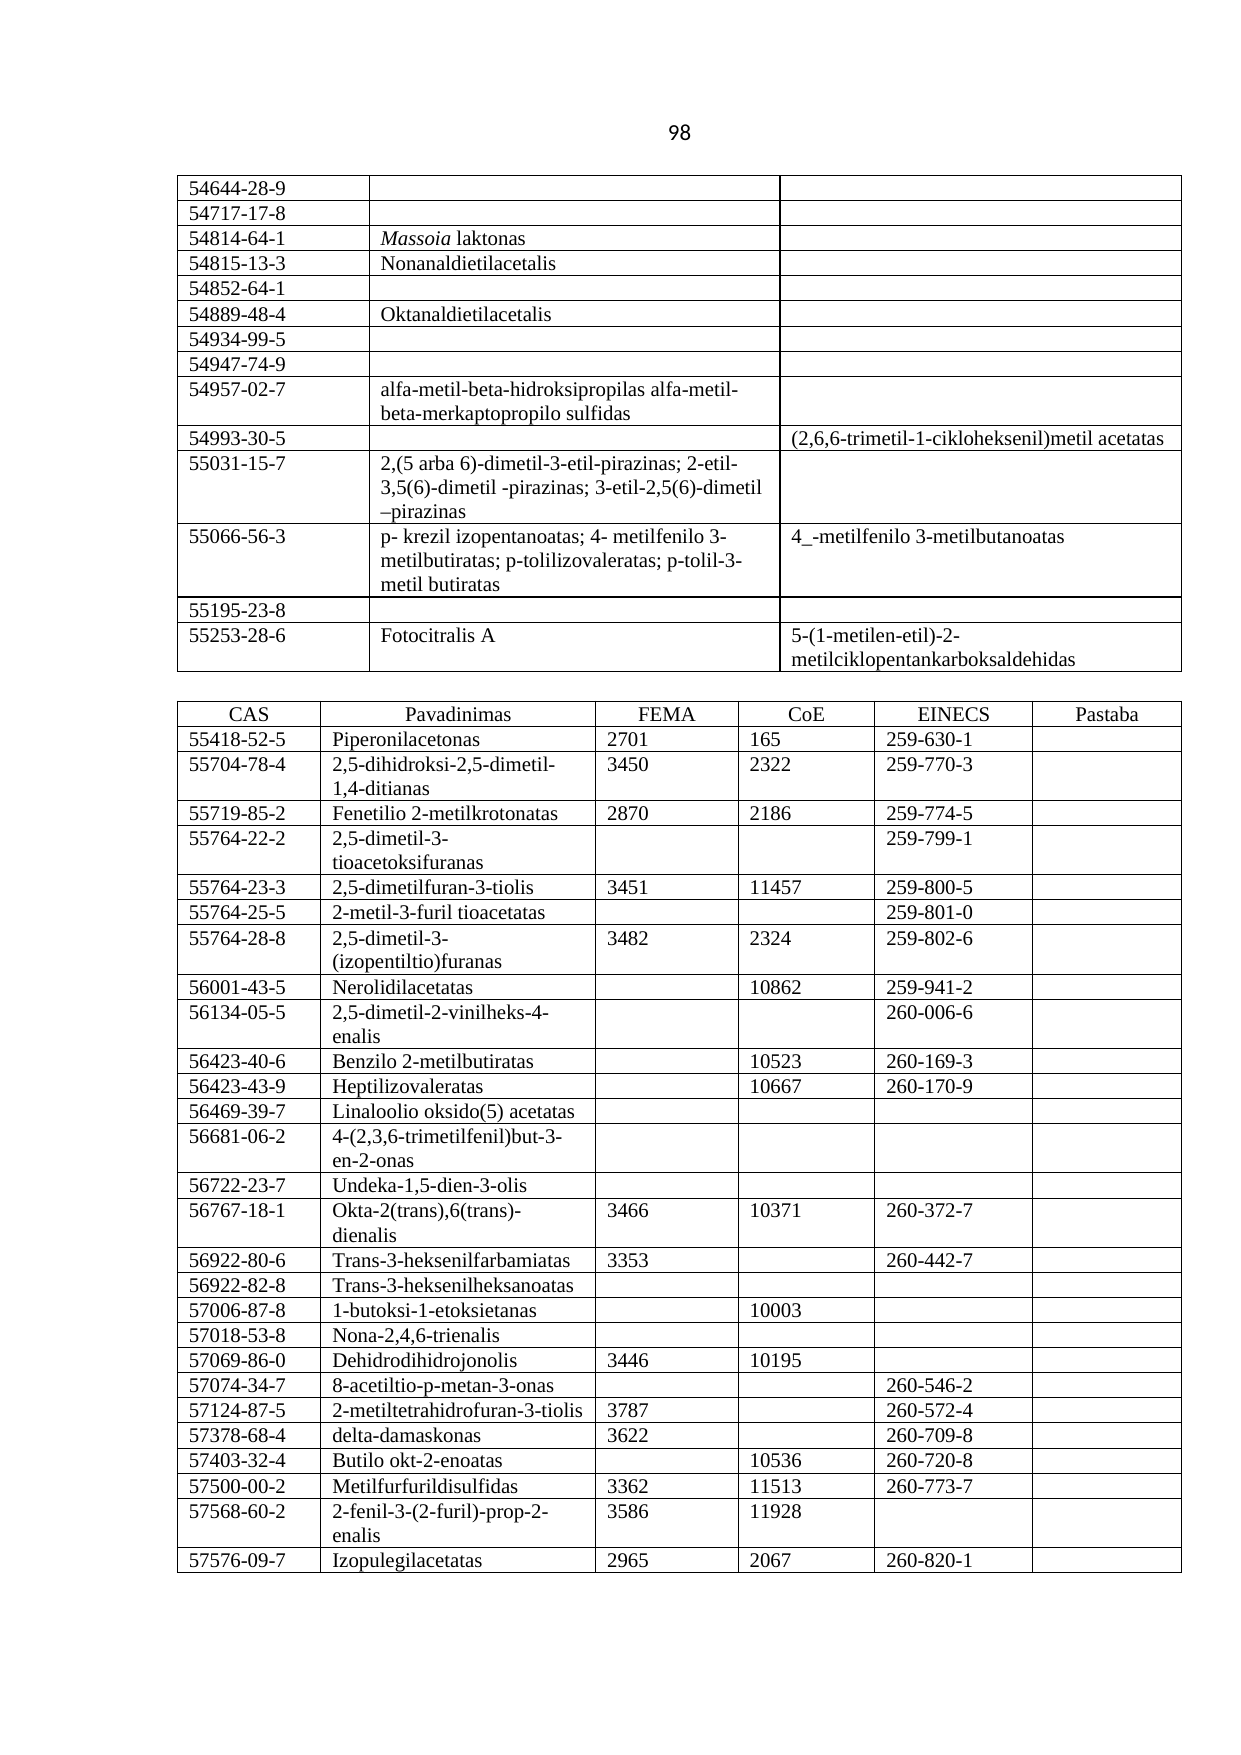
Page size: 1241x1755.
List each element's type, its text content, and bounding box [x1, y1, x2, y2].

table_cell 54815-13-3 [178, 251, 369, 275]
table_cell Trans-3-heksenilheksanoatas [321, 1273, 595, 1297]
table_cell [596, 1449, 738, 1472]
table_cell 56922-80-6 [178, 1248, 320, 1272]
table_cell [370, 426, 779, 450]
table_cell [596, 1099, 738, 1123]
table_cell [596, 1074, 738, 1098]
table_cell 260-546-2 [875, 1373, 1032, 1397]
table_cell 2324 [739, 925, 874, 973]
table_cell 11928 [739, 1499, 874, 1547]
table_cell 3353 [596, 1248, 738, 1272]
table_cell 56767-18-1 [178, 1199, 320, 1247]
table_cell 260-709-8 [875, 1423, 1032, 1447]
table_cell [781, 226, 1181, 250]
table_cell [1033, 727, 1181, 751]
table_cell 4-(2,3,6-trimetilfenil)but-3-en-2-onas [321, 1124, 595, 1172]
table_cell [1033, 752, 1181, 800]
table_cell [596, 826, 738, 874]
table_cell [1033, 1423, 1181, 1447]
table_cell [1033, 1173, 1181, 1197]
table_cell 55253-28-6 [178, 623, 369, 671]
table_cell 55764-28-8 [178, 925, 320, 973]
table_cell 260-170-9 [875, 1074, 1032, 1098]
table_cell Izopulegilacetatas [321, 1548, 595, 1572]
table_cell 54934-99-5 [178, 327, 369, 351]
table_cell 10371 [739, 1199, 874, 1247]
table_cell 57124-87-5 [178, 1398, 320, 1422]
table_cell (2,6,6-trimetil-1-cikloheksenil)metil acetatas [781, 426, 1181, 450]
table_cell [1033, 1124, 1181, 1172]
table_cell 54993-30-5 [178, 426, 369, 450]
table_cell 3362 [596, 1474, 738, 1498]
table_cell [1033, 1548, 1181, 1572]
table_cell 56722-23-7 [178, 1173, 320, 1197]
table_cell 55764-22-2 [178, 826, 320, 874]
table_cell [739, 1248, 874, 1272]
table_cell 10536 [739, 1449, 874, 1472]
table_cell 55719-85-2 [178, 801, 320, 825]
table_cell [781, 598, 1181, 622]
table_cell [781, 451, 1181, 523]
table_cell 56134-05-5 [178, 1000, 320, 1048]
table_cell Benzilo 2-metilbutiratas [321, 1049, 595, 1073]
table_cell [875, 1124, 1032, 1172]
table_header FEMA [596, 702, 738, 726]
table_cell [739, 900, 874, 924]
table_cell 54644-28-9 [178, 176, 369, 200]
table_cell [1033, 1199, 1181, 1247]
table_cell 1-butoksi-1-etoksietanas [321, 1298, 595, 1322]
table_cell [370, 327, 779, 351]
table_cell 259-800-5 [875, 875, 1032, 899]
table_cell [1033, 1298, 1181, 1322]
table_cell [875, 1298, 1032, 1322]
table_cell 259-941-2 [875, 975, 1032, 999]
table_cell 259-801-0 [875, 900, 1032, 924]
table_cell 57378-68-4 [178, 1423, 320, 1447]
table_cell 3450 [596, 752, 738, 800]
table_cell [739, 1124, 874, 1172]
table_cell 2870 [596, 801, 738, 825]
table_cell [596, 1298, 738, 1322]
table_cell 3622 [596, 1423, 738, 1447]
table_cell 10195 [739, 1348, 874, 1372]
table_cell 8-acetiltio-p-metan-3-onas [321, 1373, 595, 1397]
table_cell [596, 1049, 738, 1073]
table_cell 57074-34-7 [178, 1373, 320, 1397]
table_cell Fenetilio 2-metilkrotonatas [321, 801, 595, 825]
table_cell 57568-60-2 [178, 1499, 320, 1547]
table_cell [370, 598, 779, 622]
table_cell [1033, 1348, 1181, 1372]
table_cell 54889-48-4 [178, 301, 369, 326]
table_cell Trans-3-heksenilfarbamiatas [321, 1248, 595, 1272]
table_cell [596, 1373, 738, 1397]
table_cell [781, 301, 1181, 326]
table_cell 2,5-dimetil-3-tioacetoksifuranas [321, 826, 595, 874]
table_cell [781, 251, 1181, 275]
table_cell [875, 1499, 1032, 1547]
table_cell 260-006-6 [875, 1000, 1032, 1048]
table_cell 54717-17-8 [178, 201, 369, 225]
table_cell [1033, 1449, 1181, 1472]
table_cell alfa-metil-beta-hidroksipropilas alfa-metil-beta-merkaptopropilo sulfidas [370, 377, 779, 425]
table_cell [1033, 1000, 1181, 1048]
table_cell Fotocitralis A [370, 623, 779, 671]
table_cell 57018-53-8 [178, 1323, 320, 1347]
table_cell [739, 1273, 874, 1297]
table_cell [781, 327, 1181, 351]
table_cell [739, 826, 874, 874]
table_cell 3586 [596, 1499, 738, 1547]
table_cell 55704-78-4 [178, 752, 320, 800]
table_cell [875, 1323, 1032, 1347]
table_cell Undeka-1,5-dien-3-olis [321, 1173, 595, 1197]
table_cell 5-(1-metilen-etil)-2-metilciklopentankarboksaldehidas [781, 623, 1181, 671]
table_cell 260-720-8 [875, 1449, 1032, 1472]
table_cell 3787 [596, 1398, 738, 1422]
table_cell Nona-2,4,6-trienalis [321, 1323, 595, 1347]
table_cell 2067 [739, 1548, 874, 1572]
table_cell 259-770-3 [875, 752, 1032, 800]
table_cell 259-802-6 [875, 925, 1032, 973]
table_cell 3446 [596, 1348, 738, 1372]
table_cell [739, 1000, 874, 1048]
table_cell 56423-43-9 [178, 1074, 320, 1098]
table_cell Nonanaldietilacetalis [370, 251, 779, 275]
table_cell [596, 900, 738, 924]
table_cell [1033, 801, 1181, 825]
table_cell 10523 [739, 1049, 874, 1073]
table_cell [781, 176, 1181, 200]
table_cell 260-820-1 [875, 1548, 1032, 1572]
table_cell 2186 [739, 801, 874, 825]
table_cell [370, 352, 779, 376]
table_cell 260-773-7 [875, 1474, 1032, 1498]
table_cell 2,5-dimetil-3-(izopentiltio)furanas [321, 925, 595, 973]
table_cell [1033, 900, 1181, 924]
table_cell 57403-32-4 [178, 1449, 320, 1472]
table_cell 2,5-dihidroksi-2,5-dimetil-1,4-ditianas [321, 752, 595, 800]
table_cell [739, 1323, 874, 1347]
table_cell [1033, 1398, 1181, 1422]
table_cell [781, 352, 1181, 376]
table_header EINECS [875, 702, 1032, 726]
table_cell 56469-39-7 [178, 1099, 320, 1123]
table_cell Oktanaldietilacetalis [370, 301, 779, 326]
table_cell [875, 1348, 1032, 1372]
table_cell [1033, 1074, 1181, 1098]
table_cell 54947-74-9 [178, 352, 369, 376]
table_cell Heptilizovaleratas [321, 1074, 595, 1098]
table_cell 56922-82-8 [178, 1273, 320, 1297]
table_cell 57500-00-2 [178, 1474, 320, 1498]
table_cell [781, 276, 1181, 300]
table_cell 2-metiltetrahidrofuran-3-tiolis [321, 1398, 595, 1422]
table_header Pavadinimas [321, 702, 595, 726]
table_cell 54814-64-1 [178, 226, 369, 250]
table_cell [596, 1124, 738, 1172]
table_cell 55764-25-5 [178, 900, 320, 924]
table_cell [370, 176, 779, 200]
table_cell 10862 [739, 975, 874, 999]
table_cell Dehidrodihidrojonolis [321, 1348, 595, 1372]
table_cell 260-442-7 [875, 1248, 1032, 1272]
table_cell [1033, 826, 1181, 874]
table_cell 259-799-1 [875, 826, 1032, 874]
table_cell Okta-2(trans),6(trans)-dienalis [321, 1199, 595, 1247]
table_cell [1033, 925, 1181, 973]
table_cell [1033, 1273, 1181, 1297]
table_cell 3466 [596, 1199, 738, 1247]
table_cell [739, 1423, 874, 1447]
table_cell [875, 1099, 1032, 1123]
table_cell Piperonilacetonas [321, 727, 595, 751]
table_cell 57576-09-7 [178, 1548, 320, 1572]
table_header Pastaba [1033, 702, 1181, 726]
table_cell 259-774-5 [875, 801, 1032, 825]
table_cell 259-630-1 [875, 727, 1032, 751]
table_cell [875, 1173, 1032, 1197]
table_cell 3482 [596, 925, 738, 973]
table_cell Metilfurfurildisulfidas [321, 1474, 595, 1498]
table_cell [1033, 1373, 1181, 1397]
table_cell 10667 [739, 1074, 874, 1098]
table_cell [781, 377, 1181, 425]
table_cell 56423-40-6 [178, 1049, 320, 1073]
table_cell [1033, 1474, 1181, 1498]
table_cell 54852-64-1 [178, 276, 369, 300]
table_cell [370, 201, 779, 225]
table_cell [596, 1273, 738, 1297]
table_cell [781, 201, 1181, 225]
table_cell 260-372-7 [875, 1199, 1032, 1247]
table_cell 2,(5 arba 6)-dimetil-3-etil-pirazinas; 2-etil-3,5(6)-dimetil -pirazinas; 3-etil-2,5(6)-dimetil –pirazinas [370, 451, 779, 523]
table_cell 10003 [739, 1298, 874, 1322]
table_cell 57069-86-0 [178, 1348, 320, 1372]
table_cell 55195-23-8 [178, 598, 369, 622]
table_cell 55066-56-3 [178, 524, 369, 596]
table_cell 2965 [596, 1548, 738, 1572]
table_cell 4_-metilfenilo 3-metilbutanoatas [781, 524, 1181, 596]
table_header CAS [178, 702, 320, 726]
table_cell [370, 276, 779, 300]
table_cell Massoia laktonas [370, 226, 779, 250]
table_cell [739, 1173, 874, 1197]
table_cell 2-metil-3-furil tioacetatas [321, 900, 595, 924]
table_cell [1033, 1248, 1181, 1272]
table_cell Butilo okt-2-enoatas [321, 1449, 595, 1472]
table_cell 11457 [739, 875, 874, 899]
table_cell 56681-06-2 [178, 1124, 320, 1172]
table_cell 260-572-4 [875, 1398, 1032, 1422]
table_cell [739, 1373, 874, 1397]
table_cell 55764-23-3 [178, 875, 320, 899]
table_cell 11513 [739, 1474, 874, 1498]
table_cell p- krezil izopentanoatas; 4- metilfenilo 3-metilbutiratas; p-tolilizovaleratas; p-tolil-3-metil butiratas [370, 524, 779, 596]
table_cell 2322 [739, 752, 874, 800]
table_cell 54957-02-7 [178, 377, 369, 425]
table_cell 2701 [596, 727, 738, 751]
table_cell [596, 1173, 738, 1197]
table_cell [1033, 875, 1181, 899]
table_cell 3451 [596, 875, 738, 899]
table_cell [1033, 1323, 1181, 1347]
table_cell [1033, 975, 1181, 999]
table_cell 260-169-3 [875, 1049, 1032, 1073]
table_cell Nerolidilacetatas [321, 975, 595, 999]
table_cell Linaloolio oksido(5) acetatas [321, 1099, 595, 1123]
table_cell 2,5-dimetil-2-vinilheks-4-enalis [321, 1000, 595, 1048]
table_cell [596, 1000, 738, 1048]
table_cell [596, 1323, 738, 1347]
table_cell delta-damaskonas [321, 1423, 595, 1447]
table_cell 55418-52-5 [178, 727, 320, 751]
table_cell 57006-87-8 [178, 1298, 320, 1322]
table_header CoE [739, 702, 874, 726]
table_cell [1033, 1499, 1181, 1547]
table_cell [739, 1398, 874, 1422]
table_cell 165 [739, 727, 874, 751]
table_cell 56001-43-5 [178, 975, 320, 999]
table_cell 2,5-dimetilfuran-3-tiolis [321, 875, 595, 899]
table_cell [739, 1099, 874, 1123]
table_cell [875, 1273, 1032, 1297]
table_cell [596, 975, 738, 999]
table_cell 55031-15-7 [178, 451, 369, 523]
table_cell [1033, 1049, 1181, 1073]
table_cell [1033, 1099, 1181, 1123]
table_cell 2-fenil-3-(2-furil)-prop-2-enalis [321, 1499, 595, 1547]
